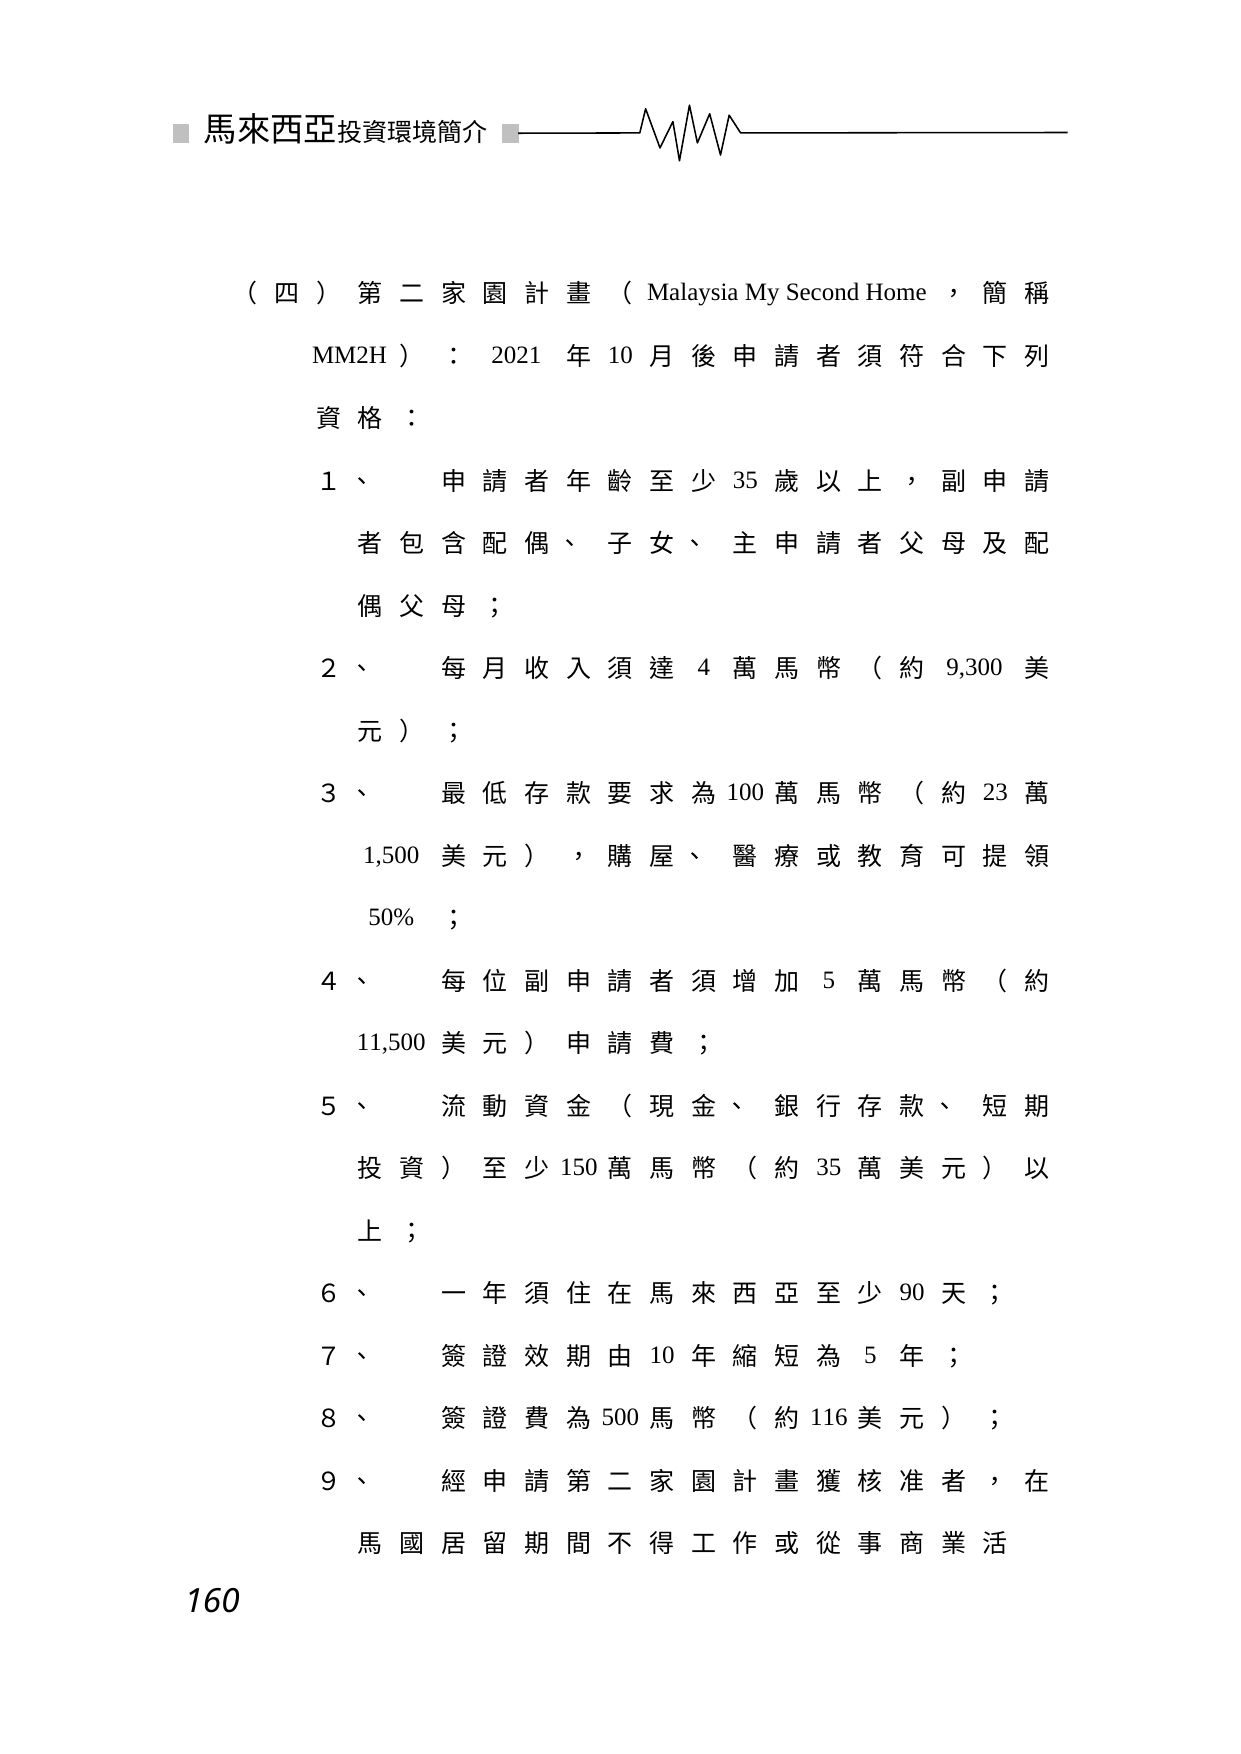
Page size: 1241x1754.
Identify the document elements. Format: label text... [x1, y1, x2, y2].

text ５、 流動資金（現金、銀行存款、短期投資）至少150萬馬幣（約35萬美元）以上； [281, 1063, 1058, 1250]
text ３、 最低存款要求為100萬馬幣（約23萬1,500美元），購屋、醫療或教育可提領50%； [281, 750, 1058, 938]
text ２、 每月收入須達4萬馬幣（約9,300美元）； [281, 625, 1058, 750]
text ９、 經申請第二家園計畫獲核准者，在馬國居留期間不得工作或從事商業活 [281, 1438, 1058, 1563]
text ８、 簽證費為500馬幣（約116美元）； [281, 1375, 1058, 1438]
text ７、 簽證效期由10年縮短為5年； [281, 1313, 1058, 1375]
text １、 申請者年齡至少35歲以上，副申請者包含配偶、子女、主申請者父母及配偶父母； [281, 438, 1058, 625]
text （四）第二家園計畫（Malaysia My Second Home，簡稱MM2H）：2021年10月後申請者須符合下列資格： [207, 250, 1058, 438]
text ６、 一年須住在馬來西亞至少90天； [281, 1250, 1058, 1313]
text ４、 每位副申請者須增加5萬馬幣（約11,500美元）申請費； [281, 938, 1058, 1063]
